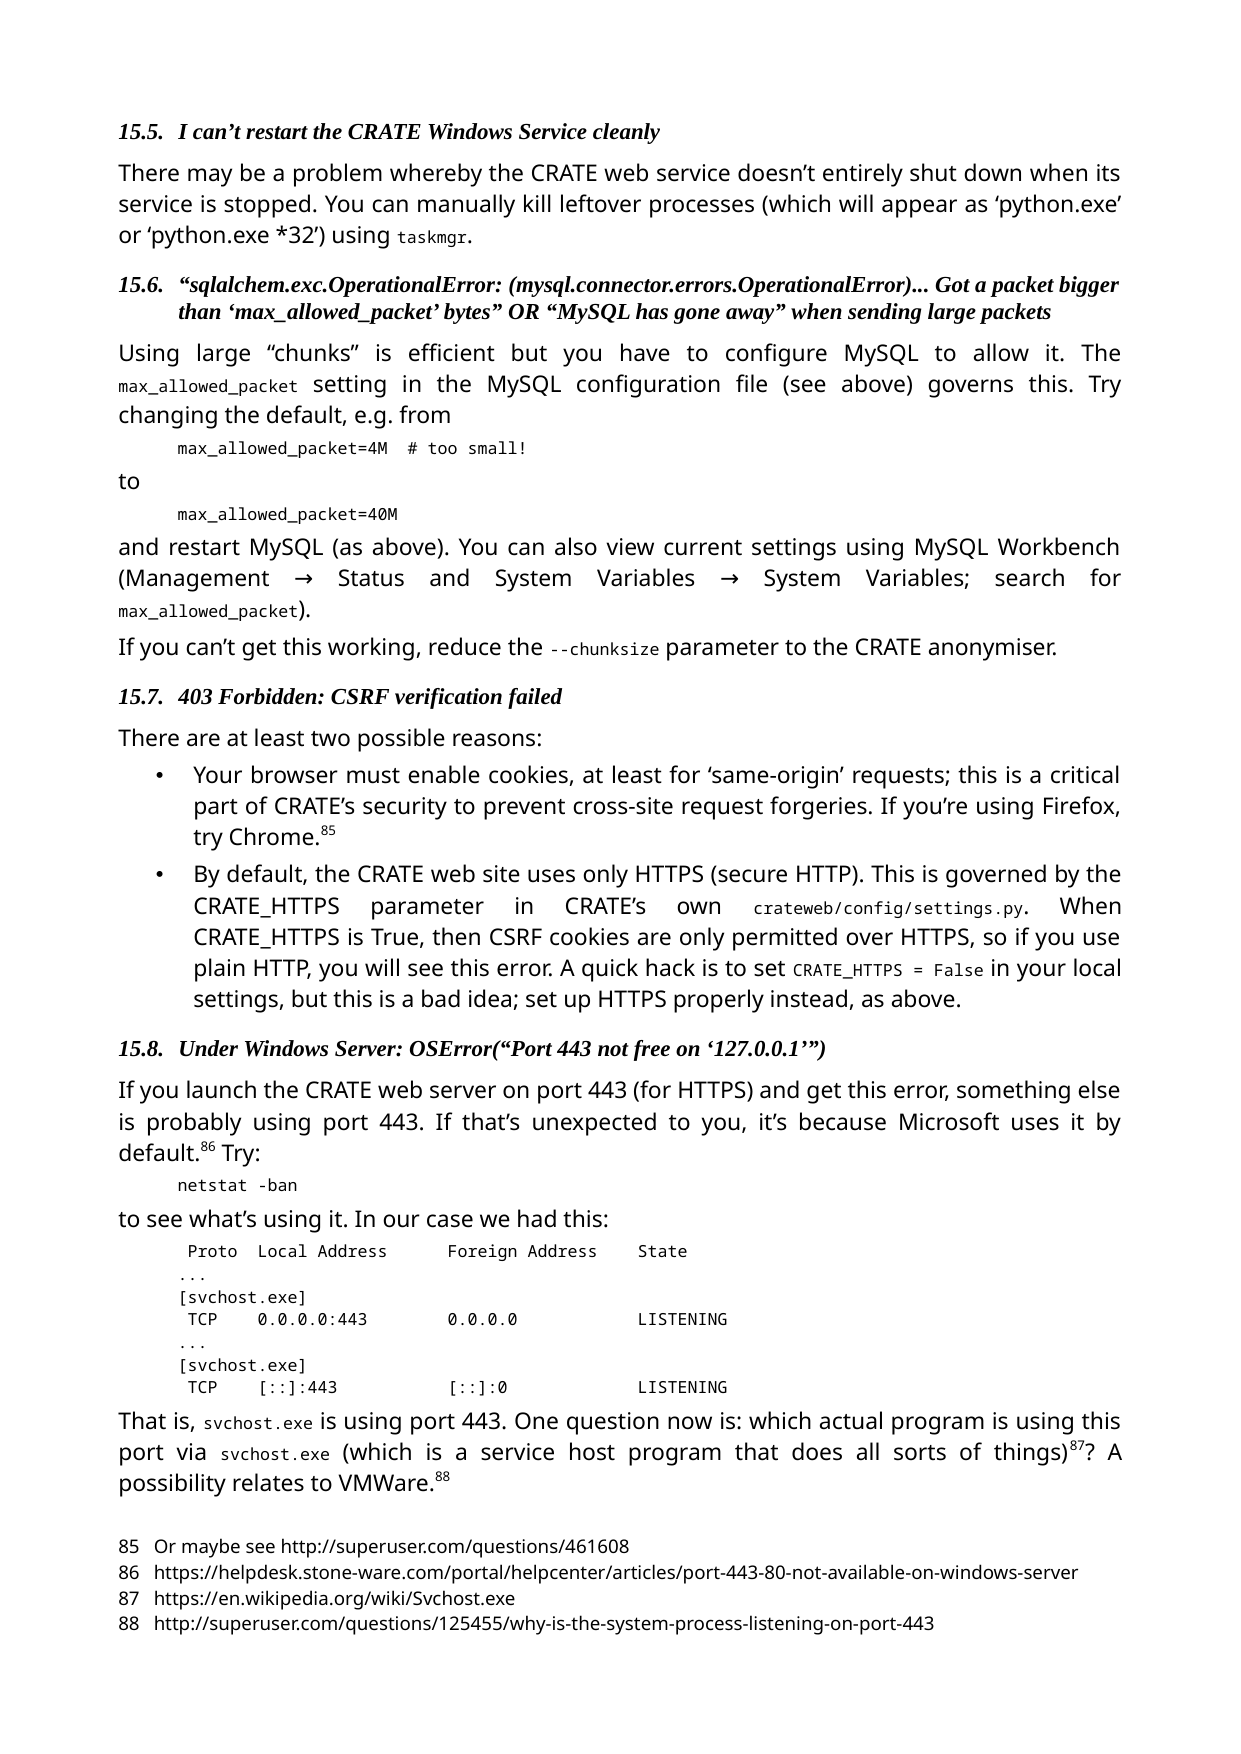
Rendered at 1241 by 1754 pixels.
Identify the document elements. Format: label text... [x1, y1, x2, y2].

text Using large “chunks” is efficient but you have to configure MySQL to allow it. The max_allowed_packet setting in the MySQL configuration file (see above) governs this. Try changing the default, e.g. from [118, 337, 1122, 431]
text max_allowed_packet=4M # too small! [177, 436, 1122, 459]
text netstat -ban [177, 1174, 1122, 1197]
subtitle “sqlalchem.exc.OperationalError: (mysql.connector.errors.OperationalError)... Got a packet bigger than ‘max_allowed_packet’ bytes” OR “MySQL has gone away” when sending large packets [118, 272, 1122, 324]
subtitle 403 Forbidden: CSRF verification failed [118, 683, 1122, 709]
text TCP 0.0.0.0:443 0.0.0.0 LISTENING [177, 1308, 1122, 1331]
subtitle Under Windows Server: OSError(“Port 443 not free on ‘127.0.0.1’”) [118, 1036, 1122, 1062]
text and restart MySQL (as above). You can also view current settings using MySQL Workbench (Management → Status and System Variables → System Variables; search for max_allowed_packet). [118, 531, 1122, 625]
text There are at least two possible reasons: [118, 722, 1122, 753]
list Your browser must enable cookies, at least for ‘same-origin’ requests; this is a critical part of CRATE’s security to prevent cross-site request forgeries. If you’re using Firefox, try Chrome. [156, 759, 1122, 852]
list By default, the CRATE web site uses only HTTPS (secure HTTP). This is governed by the CRATE_HTTPS parameter in CRATE’s own crateweb/config/settings.py. When CRATE_HTTPS is True, then CSRF cookies are only permitted over HTTPS, so if you use plain HTTP, you will see this error. A quick hack is to set CRATE_HTTPS = False in your local settings, but this is a bad idea; set up HTTPS properly instead, as above. [156, 858, 1122, 1015]
text [svchost.exe] [177, 1285, 1122, 1308]
text That is, svchost.exe is using port 443. One question now is: which actual program is using this port via svchost.exe (which is a service host program that does all sorts of things)? A possibility relates to VMWare. [118, 1405, 1122, 1498]
text https://en.wikipedia.org/wiki/Svchost.exe [118, 1585, 1122, 1610]
text ... [177, 1331, 1122, 1353]
list Or maybe see http://superuser.com/questions/461608 [118, 1534, 1122, 1559]
text ... [177, 1263, 1122, 1285]
text to see what’s using it. In our case we had this: [118, 1203, 1122, 1234]
text [svchost.exe] [177, 1353, 1122, 1376]
subtitle I can’t restart the CRATE Windows Service cleanly [118, 118, 1122, 144]
text http://superuser.com/questions/125455/why-is-the-system-process-listening-on-port-443 [118, 1610, 1122, 1636]
text Proto Local Address Foreign Address State [177, 1240, 1122, 1263]
text TCP [::]:443 [::]:0 LISTENING [177, 1376, 1122, 1399]
text to [118, 465, 1122, 496]
text If you can’t get this working, reduce the --chunksize parameter to the CRATE anonymiser. [118, 631, 1122, 662]
text If you launch the CRATE web server on port 443 (for HTTPS) and get this error, something else is probably using port 443. If that’s unexpected to you, it’s because Microsoft uses it by default. Try: [118, 1074, 1122, 1168]
text There may be a problem whereby the CRATE web service doesn’t entirely shut down when its service is stopped. You can manually kill leftover processes (which will appear as ‘python.exe’ or ‘python.exe *32’) using taskmgr. [118, 157, 1122, 251]
text max_allowed_packet=40M [177, 502, 1122, 525]
text https://helpdesk.stone-ware.com/portal/helpcenter/articles/port-443-80-not-available-on-windows-server [118, 1559, 1122, 1585]
